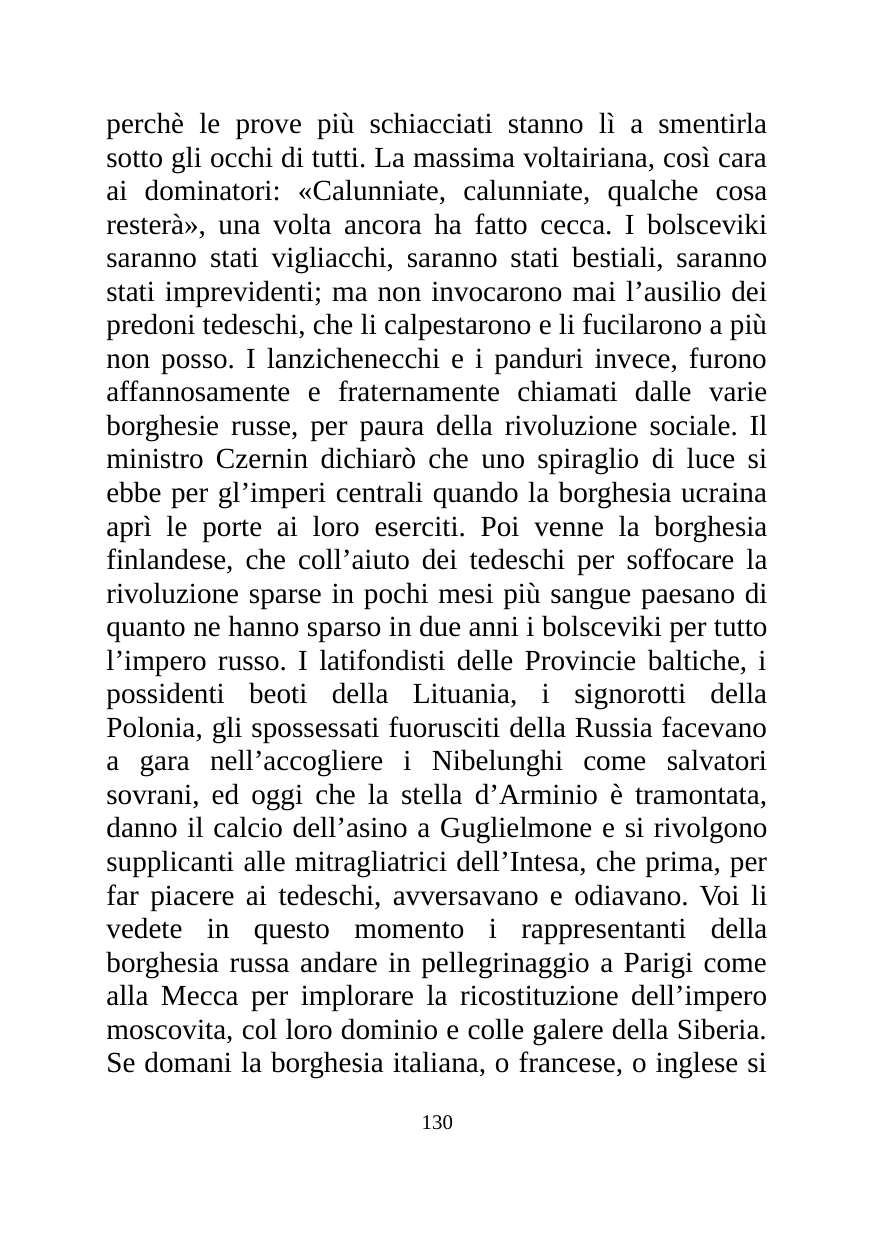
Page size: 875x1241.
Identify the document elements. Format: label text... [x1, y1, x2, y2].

text perchè le prove più schiacciati stanno lì a smentirla sotto gli occhi di tutti. La massima voltairiana, così cara ai dominatori: «Calunniate, calunniate, qualche cosa resterà», una volta ancora ha fatto cecca. I bolsceviki saranno stati vigliacchi, saranno stati bestiali, saranno stati imprevidenti; ma non invocarono mai l’ausilio dei predoni tedeschi, che li calpestarono e li fucilarono a più non posso. I lanzichenecchi e i panduri invece, furono affannosamente e fraternamente chiamati dalle varie borghesie russe, per paura della rivoluzione sociale. Il ministro Czernin dichiarò che uno spiraglio di luce si ebbe per gl’imperi centrali quando la borghesia ucraina aprì le porte ai loro eserciti. Poi venne la borghesia finlandese, che coll’aiuto dei tedeschi per soffocare la rivoluzione sparse in pochi mesi più sangue paesano di quanto ne hanno sparso in due anni i bolsceviki per tutto l’impero russo. I latifondisti delle Provincie baltiche, i possidenti beoti della Lituania, i signorotti della Polonia, gli spossessati fuorusciti della Russia facevano a gara nell’accogliere i Nibelunghi come salvatori sovrani, ed oggi che la stella d’Arminio è tramontata, danno il calcio dell’asino a Guglielmone e si rivolgono supplicanti alle mitragliatrici dell’Intesa, che prima, per far piacere ai tedeschi, avversavano e odiavano. Voi li vedete in questo momento i rappresentanti della borghesia russa andare in pellegrinaggio a Parigi come alla Mecca per implorare la ricostituzione dell’impero moscovita, col loro dominio e colle galere della Siberia. Se domani la borghesia italiana, o francese, o inglese si [106, 106, 768, 1079]
